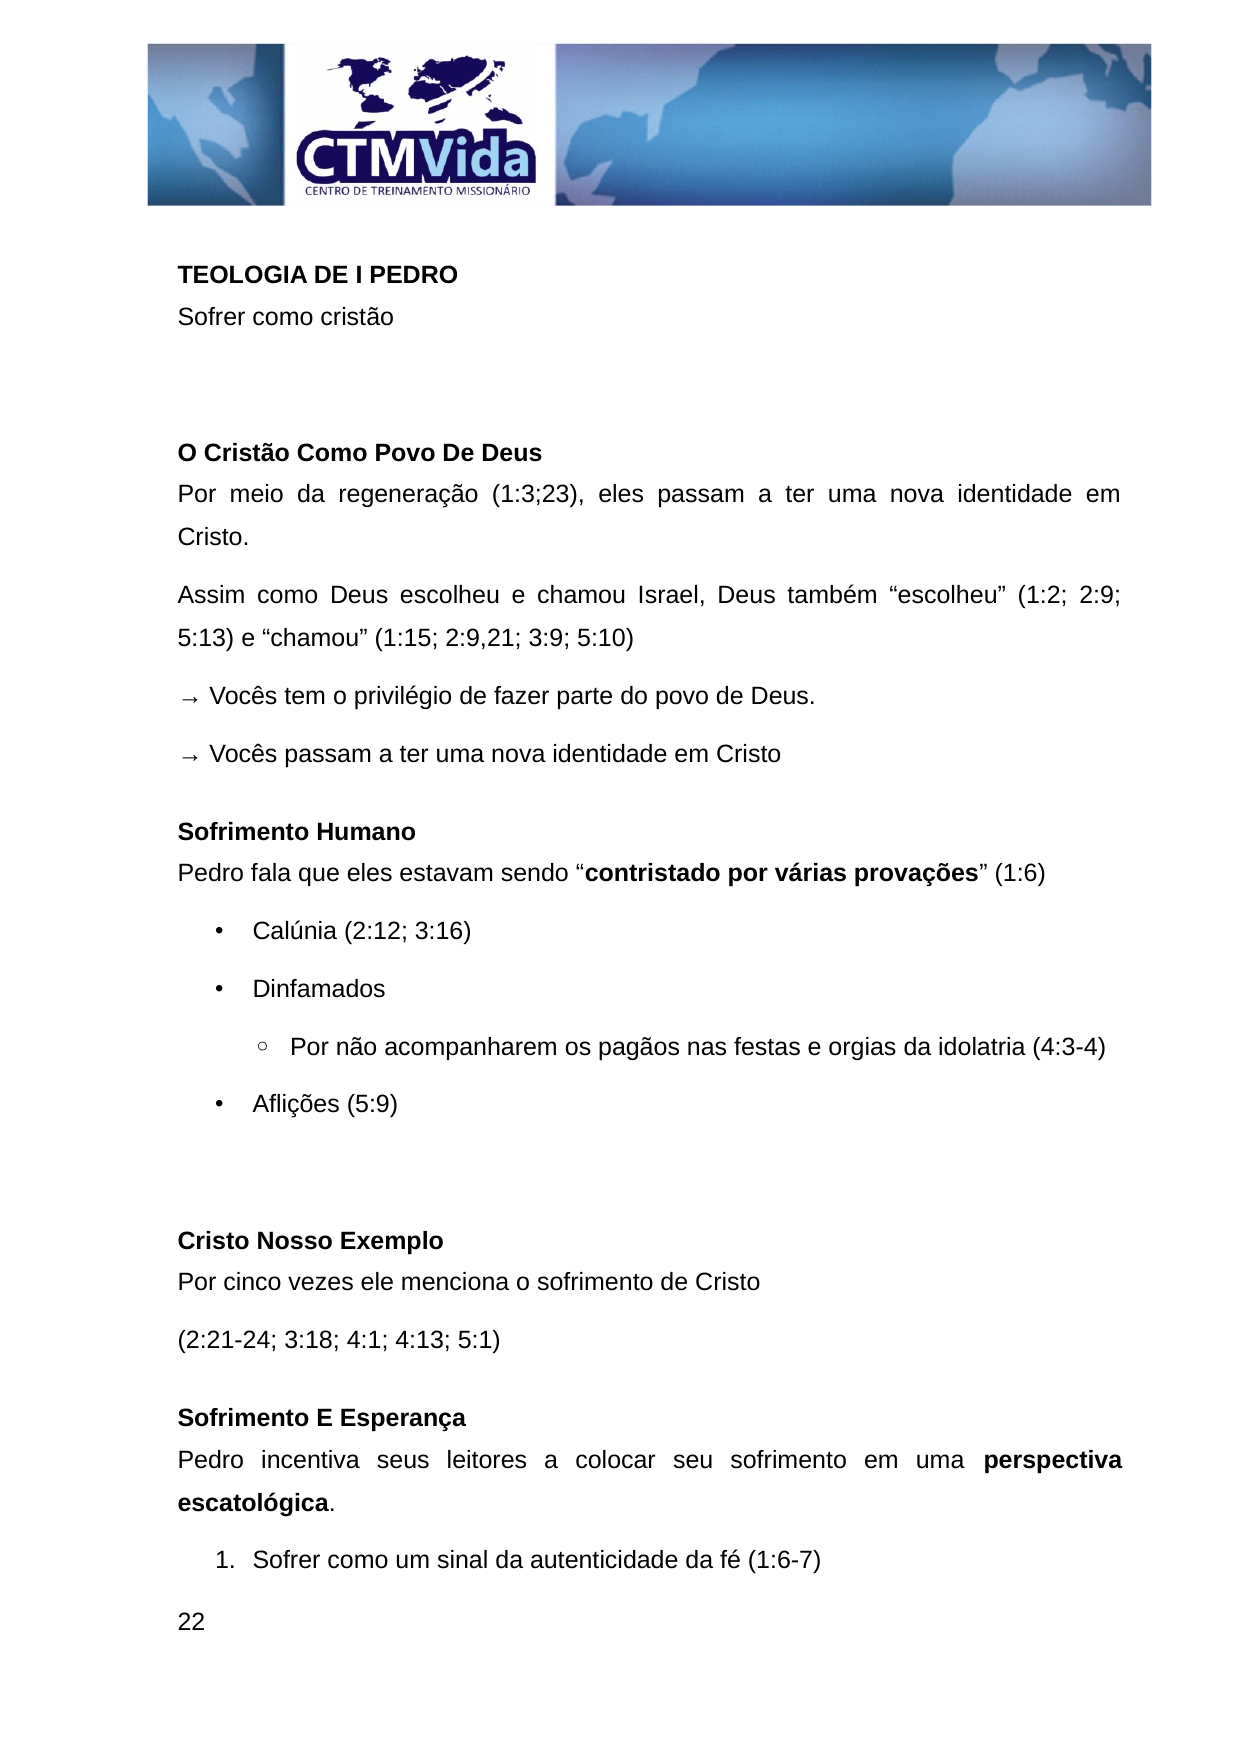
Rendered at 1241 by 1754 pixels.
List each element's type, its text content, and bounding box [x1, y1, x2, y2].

text Assim como Deus escolheu e chamou Israel, Deus também “escolheu” (1:2; 2:9; 5:13) e “chamou” (1:15; 2:9,21; 3:9; 5:10) [177, 580, 1122, 652]
subtitle Teologia de I PEDRO [177, 260, 1122, 289]
text Por meio da regeneração (1:3;23), eles passam a ter uma nova identidade em Cristo. [177, 479, 1122, 551]
subtitle Sofrimento e esperança [177, 1403, 1122, 1432]
text Por cinco vezes ele menciona o sofrimento de Cristo [177, 1267, 1122, 1296]
subtitle Sofrimento humano [177, 817, 1122, 846]
list Por não acompanharem os pagãos nas festas e orgias da idolatria (4:3-4) [252, 1032, 1122, 1061]
subtitle Cristo nosso exemplo [177, 1226, 1122, 1254]
text Sofrer como cristão [177, 302, 1122, 330]
list Aflições (5:9) [215, 1089, 1122, 1118]
text (2:21-24; 3:18; 4:1; 4:13; 5:1) [177, 1325, 1122, 1353]
subtitle O cristão como povo de Deus [177, 438, 1122, 467]
text → Vocês passam a ter uma nova identidade em Cristo [177, 738, 1122, 767]
text Pedro fala que eles estavam sendo “contristado por várias provações” (1:6) [177, 858, 1122, 887]
text Pedro incentiva seus leitores a colocar seu sofrimento em uma perspectiva escatológica. [177, 1444, 1122, 1516]
list Sofrer como um sinal da autenticidade da fé (1:6-7) [215, 1545, 1122, 1574]
list Calúnia (2:12; 3:16) [215, 916, 1122, 945]
text → Vocês tem o privilégio de fazer parte do povo de Deus. [177, 681, 1122, 709]
list Dinfamados [215, 974, 1122, 1003]
picture [147, 43, 1152, 206]
